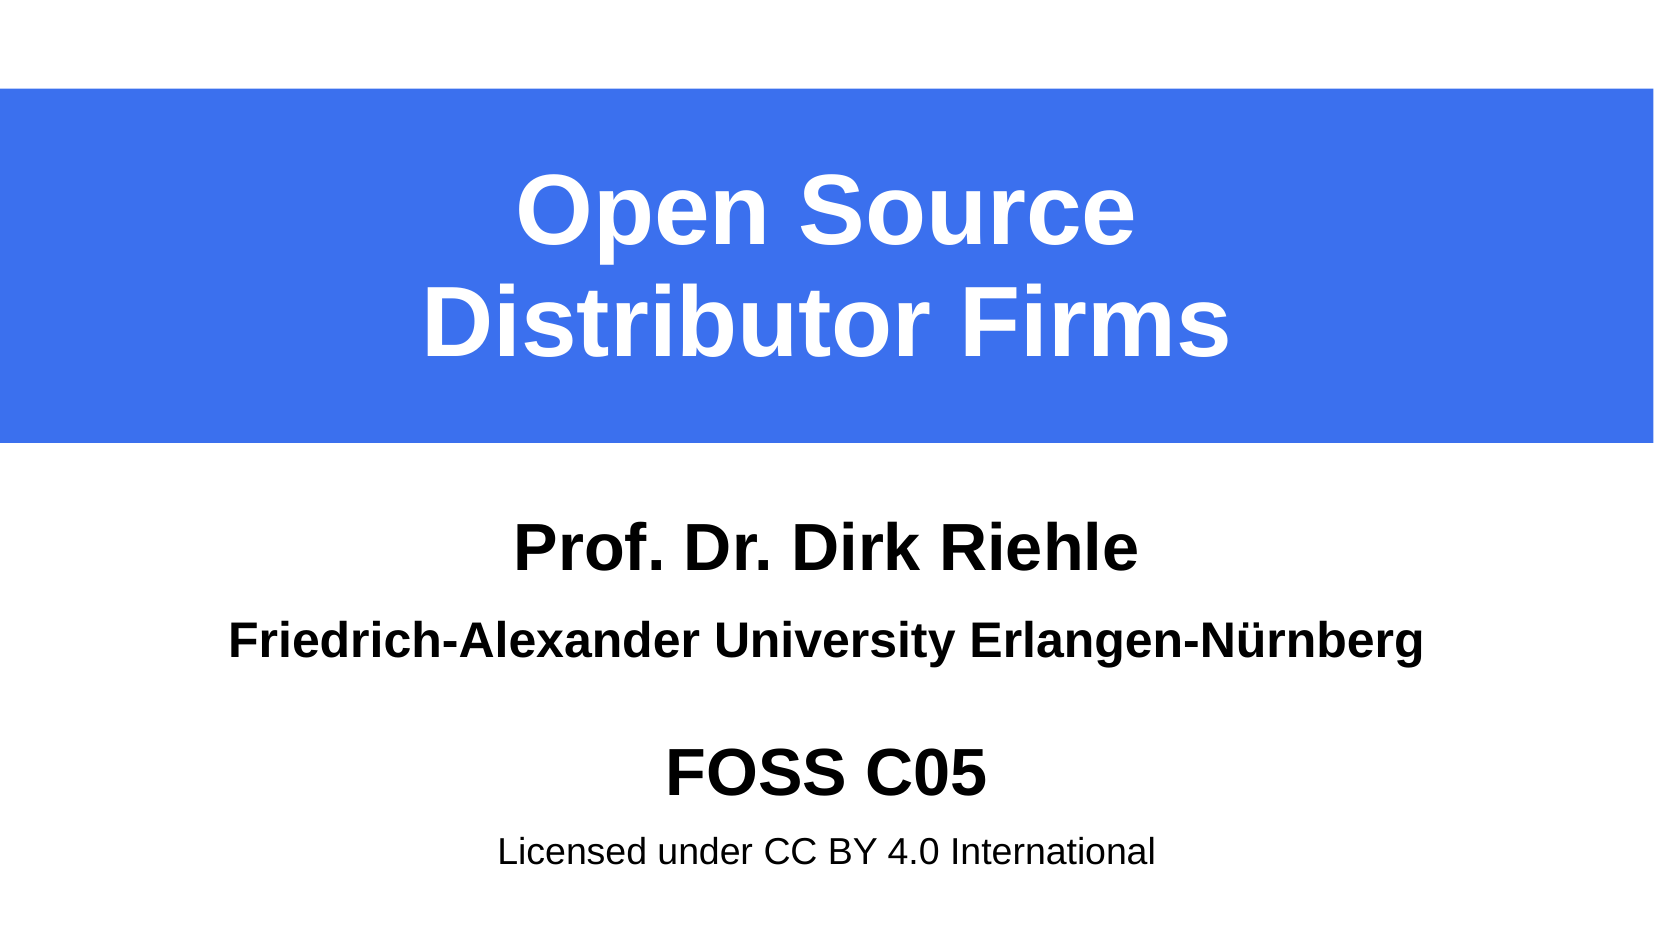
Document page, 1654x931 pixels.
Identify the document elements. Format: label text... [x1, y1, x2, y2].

subtitle Prof. Dr. Dirk Riehle Friedrich-Alexander University Erlangen-Nürnberg FOSS C05 Licensed under CC BY 4.0 International [29, 472, 1625, 886]
title Open Source Distributor Firms [0, 88, 1654, 443]
